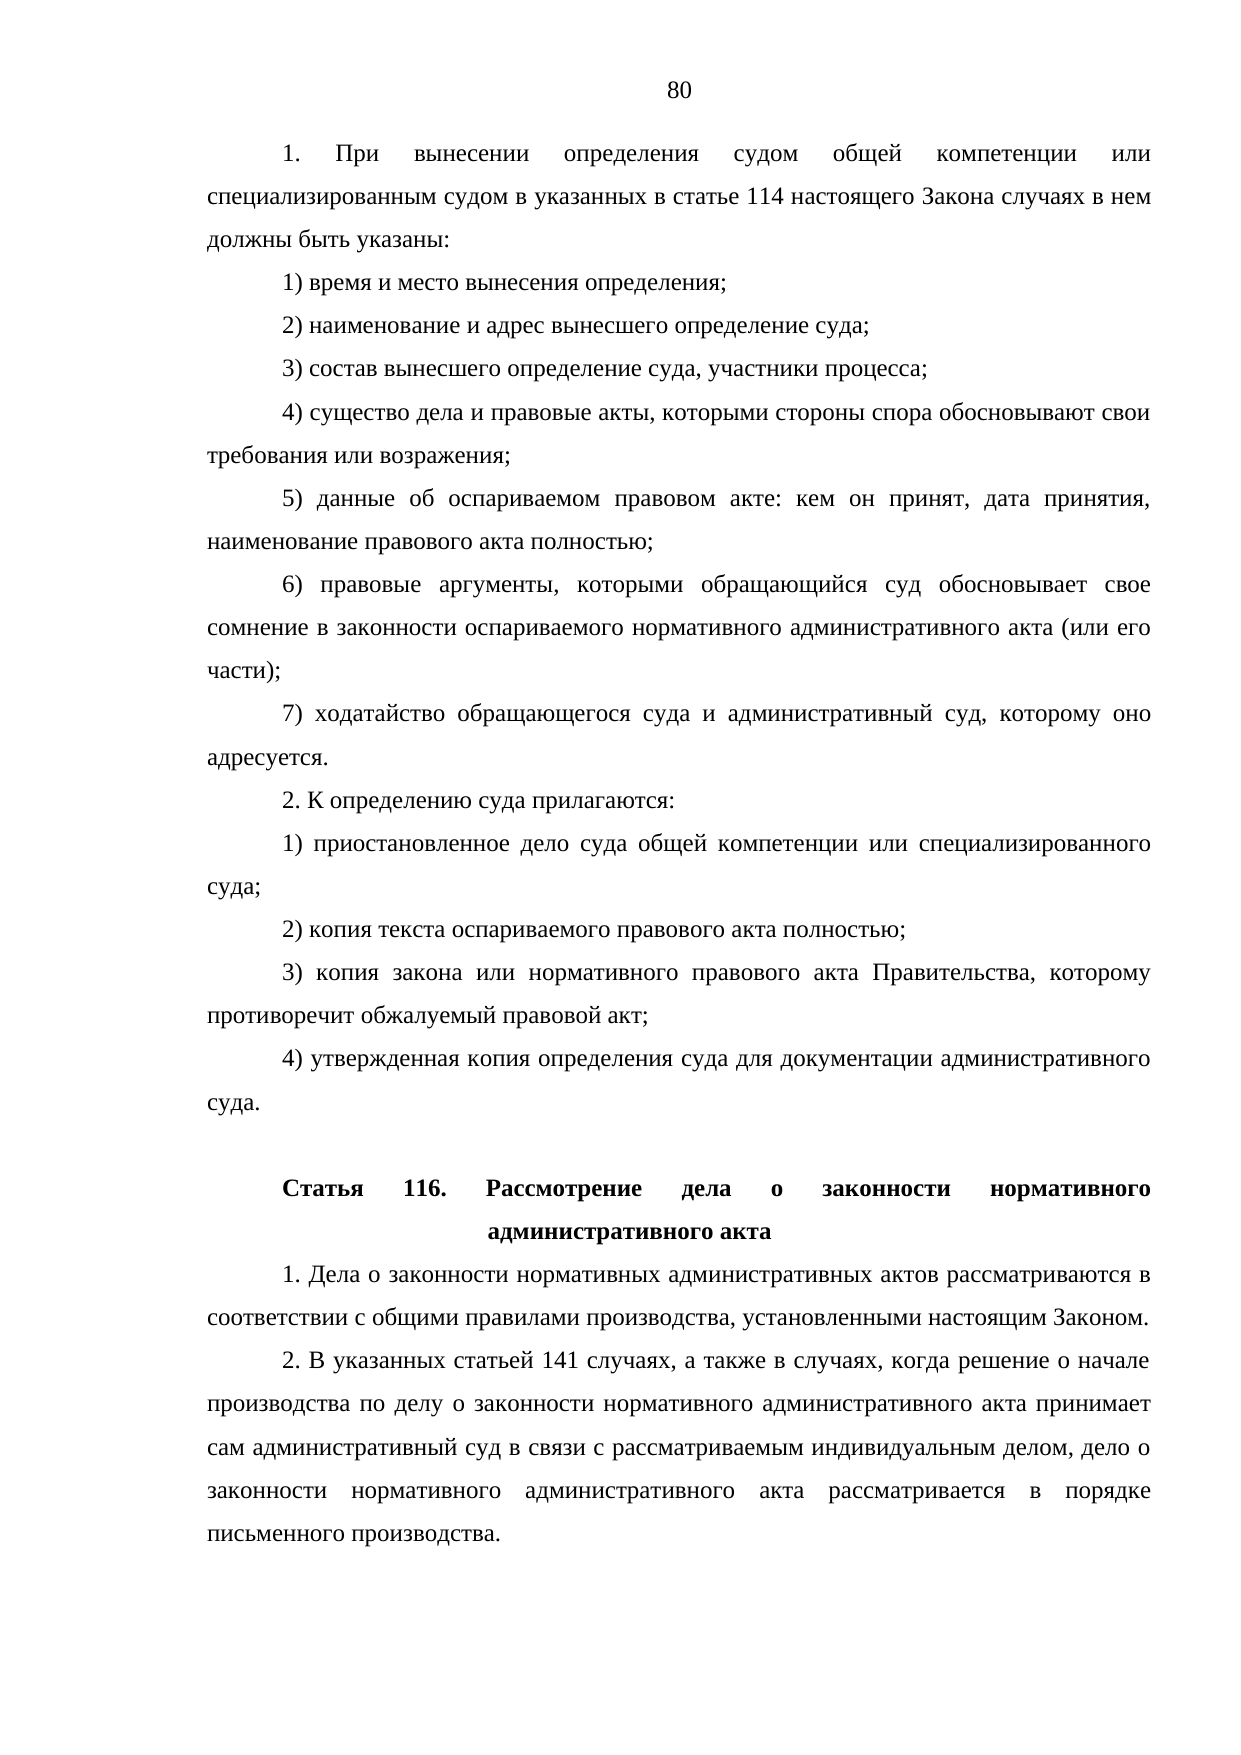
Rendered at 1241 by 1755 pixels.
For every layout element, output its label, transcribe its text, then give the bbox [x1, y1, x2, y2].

text 2. К определению суда прилагаются: [207, 785, 1152, 813]
text 2) наименование и адрес вынесшего определение суда; [207, 310, 1152, 339]
text 1. При вынесении определения судом общей компетенции или специализированным судом в указанных в статье 114 настоящего Закона случаях в нем должны быть указаны: [207, 138, 1152, 253]
text 1) время и место вынесения определения; [207, 267, 1152, 296]
text 4) утвержденная копия определения суда для документации административного суда. [207, 1043, 1152, 1115]
text 3) состав вынесшего определение суда, участники процесса; [207, 353, 1152, 382]
text 6) правовые аргументы, которыми обращающийся суд обосновывает свое сомнение в законности оспариваемого нормативного административного акта (или его части); [207, 569, 1152, 684]
text 3) копия закона или нормативного правового акта Правительства, которому противоречит обжалуемый правовой акт; [207, 957, 1152, 1029]
text Статья 116. Рассмотрение дела о законности нормативного административного акта [282, 1173, 1152, 1245]
text 5) данные об оспариваемом правовом акте: кем он принят, дата принятия, наименование правового акта полностью; [207, 483, 1152, 555]
text 1) приостановленное дело суда общей компетенции или специализированного суда; [207, 828, 1152, 900]
text 1. Дела о законности нормативных административных актов рассматриваются в соответствии с общими правилами производства, установленными настоящим Законом. [207, 1259, 1152, 1331]
text 7) ходатайство обращающегося суда и административный суд, которому оно адресуется. [207, 698, 1152, 770]
text 4) существо дела и правовые акты, которыми стороны спора обосновывают свои требования или возражения; [207, 397, 1152, 468]
text 2) копия текста оспариваемого правового акта полностью; [207, 914, 1152, 943]
text 2. В указанных статьей 141 случаях, а также в случаях, когда решение о начале производства по делу о законности нормативного административного акта принимает сам административный суд в связи с рассматриваемым индивидуальным делом, дело о законности нормативного административного акта рассматривается в порядке письменного производства. [207, 1345, 1152, 1547]
